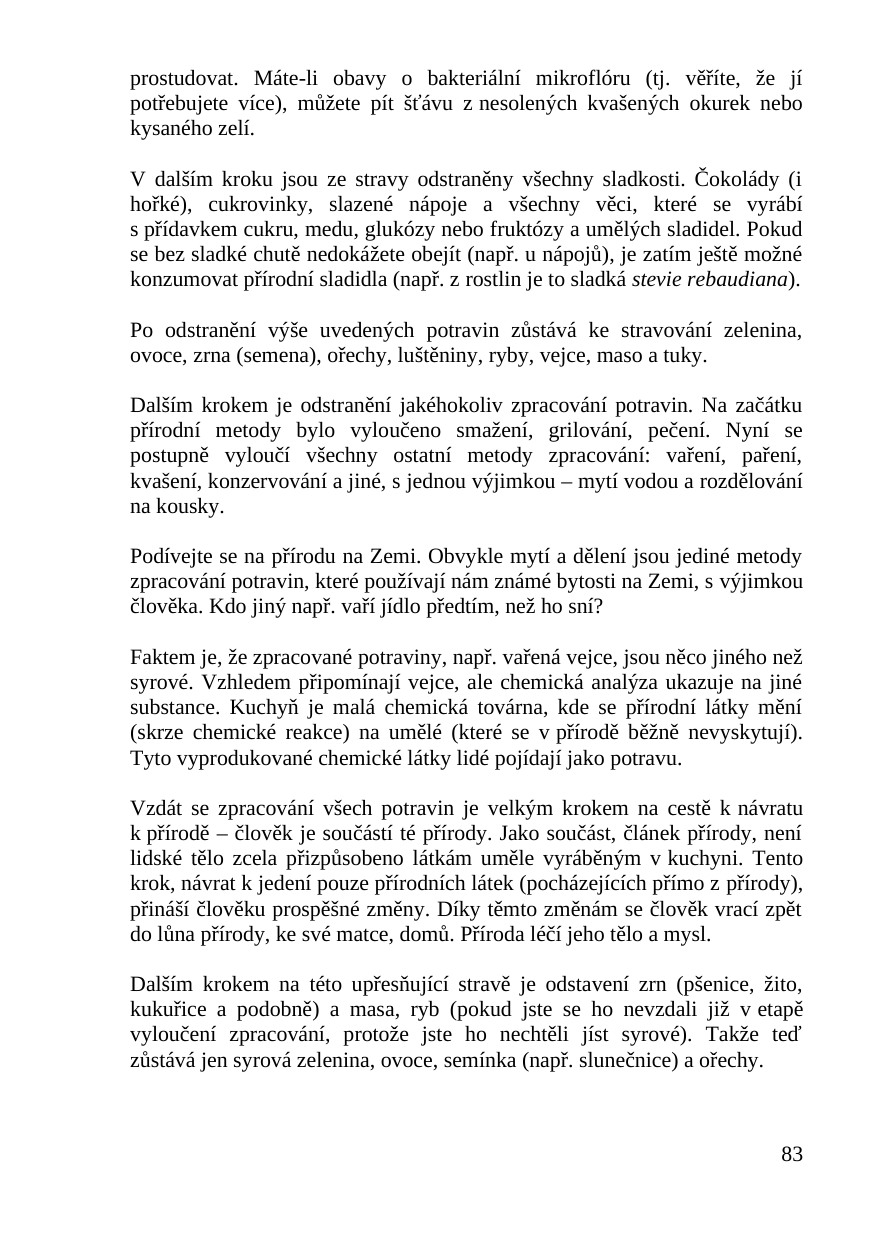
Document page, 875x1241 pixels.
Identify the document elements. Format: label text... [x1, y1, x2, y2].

text Podívejte se na přírodu na Zemi. Obvykle mytí a dělení jsou jediné metody zpracování potravin, které používají nám známé bytosti na Zemi, s výjimkou člověka. Kdo jiný např. vaří jídlo předtím, než ho sní? [130, 543, 803, 619]
text V dalším kroku jsou ze stravy odstraněny všechny sladkosti. Čokolády (i hořké), cukrovinky, slazené nápoje a všechny věci, které se vyrábí s přídavkem cukru, medu, glukózy nebo fruktózy a umělých sladidel. Pokud se bez sladké chutě nedokážete obejít (např. u nápojů), je zatím ještě možné konzumovat přírodní sladidla (např. z rostlin je to sladká stevie rebaudiana). [130, 166, 803, 292]
text Dalším krokem na této upřesňující stravě je odstavení zrn (pšenice, žito, kukuřice a podobně) a masa, ryb (pokud jste se ho nevzdali již v etapě vyloučení zpracování, protože jste ho nechtěli jíst syrové). Takže teď zůstává jen syrová zelenina, ovoce, semínka (např. slunečnice) a ořechy. [130, 971, 803, 1072]
text Po odstranění výše uvedených potravin zůstává ke stravování zelenina, ovoce, zrna (semena), ořechy, luštěniny, ryby, vejce, maso a tuky. [130, 317, 803, 367]
text Dalším krokem je odstranění jakéhokoliv zpracování potravin. Na začátku přírodní metody bylo vyloučeno smažení, grilování, pečení. Nyní se postupně vyloučí všechny ostatní metody zpracování: vaření, paření, kvašení, konzervování a jiné, s jednou výjimkou – mytí vodou a rozdělování na kousky. [130, 392, 803, 518]
text prostudovat. Máte-li obavy o bakteriální mikroflóru (tj. věříte, že jí potřebujete více), můžete pít šťávu z nesolených kvašených okurek nebo kysaného zelí. [130, 65, 803, 141]
text Faktem je, že zpracované potraviny, např. vařená vejce, jsou něco jiného než syrové. Vzhledem připomínají vejce, ale chemická analýza ukazuje na jiné substance. Kuchyň je malá chemická továrna, kde se přírodní látky mění (skrze chemické reakce) na umělé (které se v přírodě běžně nevyskytují). Tyto vyprodukované chemické látky lidé pojídají jako potravu. [130, 644, 803, 770]
text Vzdát se zpracování všech potravin je velkým krokem na cestě k návratu k přírodě – člověk je součástí té přírody. Jako součást, článek přírody, není lidské tělo zcela přizpůsobeno látkám uměle vyráběným v kuchyni. Tento krok, návrat k jedení pouze přírodních látek (pocházejících přímo z přírody), přináší člověku prospěšné změny. Díky těmto změnám se člověk vrací zpět do lůna přírody, ke své matce, domů. Příroda léčí jeho tělo a mysl. [130, 795, 803, 946]
